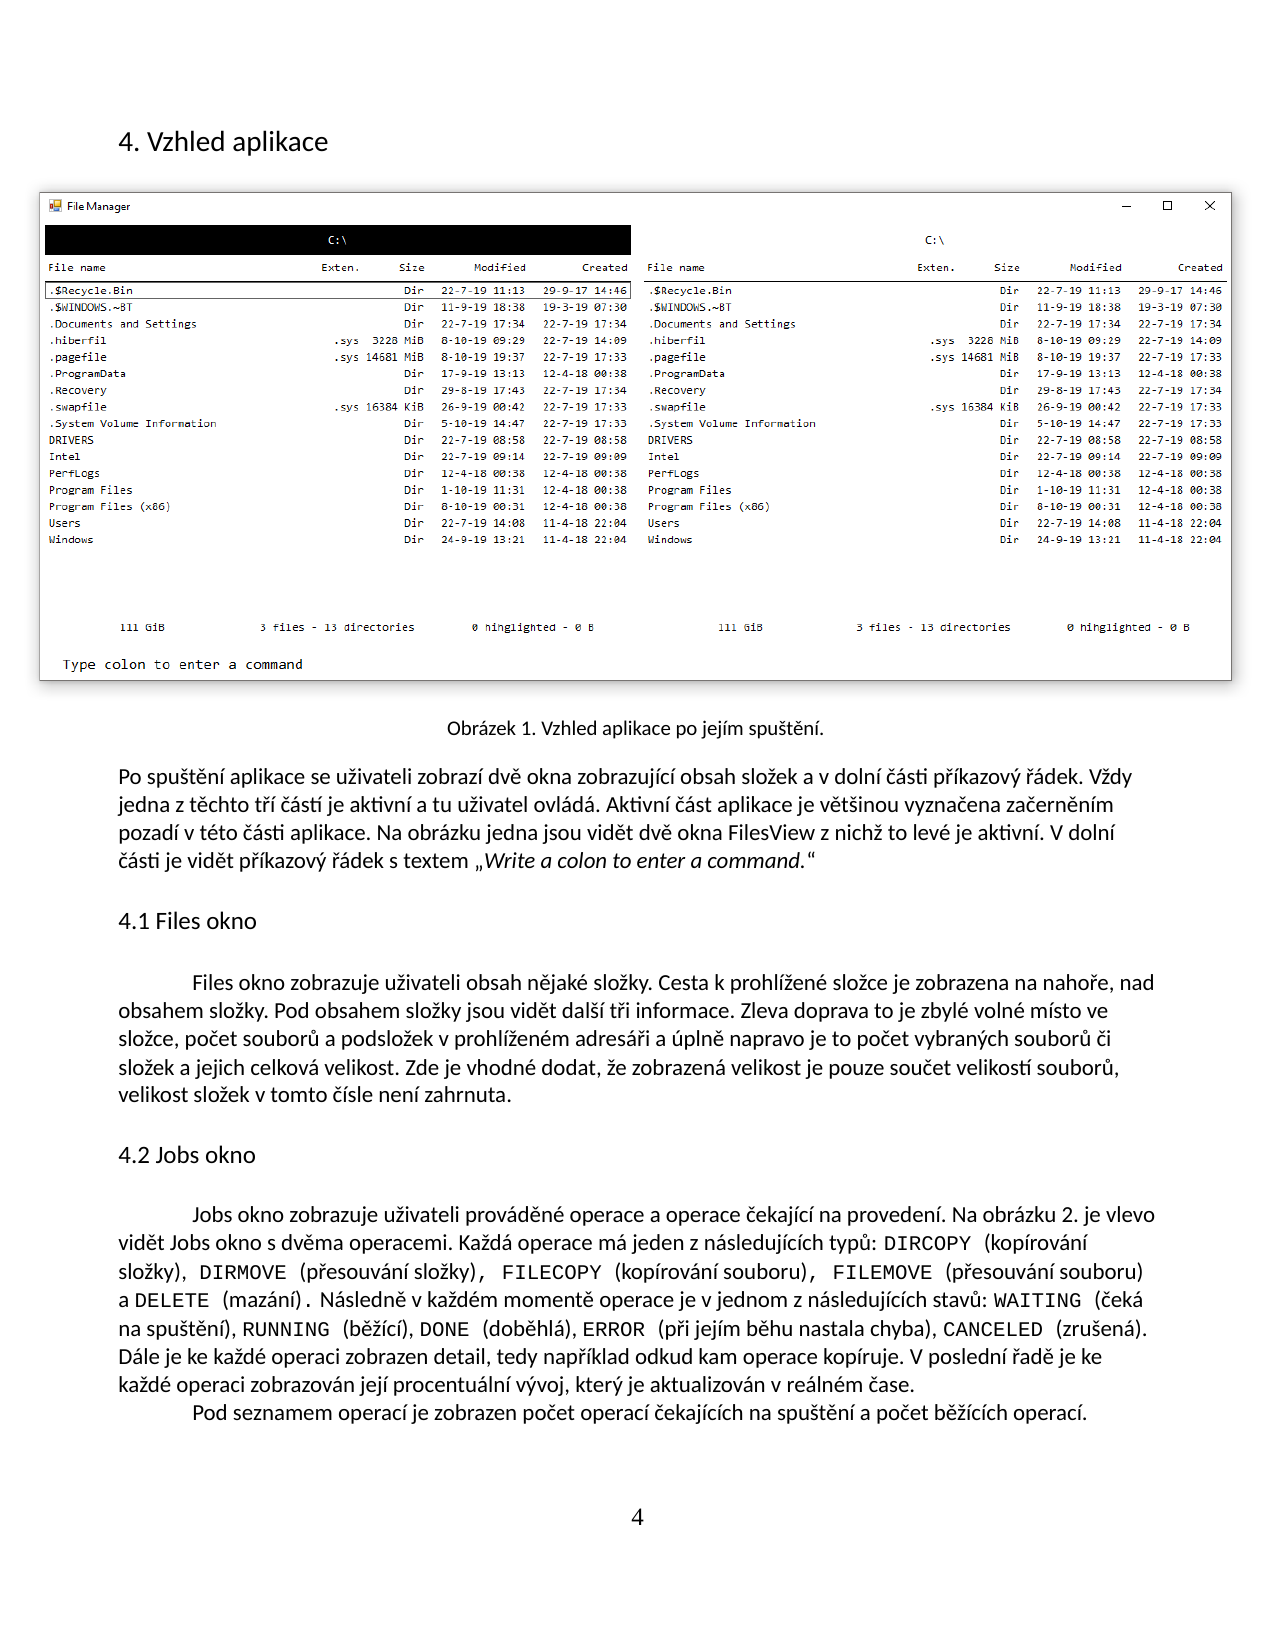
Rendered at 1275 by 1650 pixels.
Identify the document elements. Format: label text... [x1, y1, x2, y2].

text 4.2 Jobs okno [118, 1139, 1157, 1170]
text Pod seznamem operací je zobrazen počet operací čekajících na spuštění a počet běžících operací. [118, 1398, 1157, 1426]
picture [450, 723, 458, 732]
text Files okno zobrazuje uživateli obsah nějaké složky. Cesta k prohlížené složce je zobrazena na nahoře, nad obsahem složky. Pod obsahem složky jsou vidět další tři informace. Zleva doprava to je zbylé volné místo ve složce, počet souborů a podsložek v prohlíženém adresáři a úplně napravo je to počet vybraných souborů či složek a jejich celková velikost. Zde je vhodné dodat, že zobrazená velikost je pouze součet velikostí souborů, velikost složek v tomto čísle není zahrnuta. [118, 966, 1157, 1109]
text Po spuštění aplikace se uživateli zobrazí dvě okna zobrazující obsah složek a v dolní části příkazový řádek. Vždy jedna z těchto tří částí je aktivní a tu uživatel ovládá. Aktivní část aplikace je většinou vyznačena začerněním pozadí v této části aplikace. Na obrázku jedna jsou vidět dvě okna FilesView z nichž to levé je aktivní. V dolní části je vidět příkazový řádek s textem „Write a colon to enter a command.“ [118, 762, 1157, 874]
picture [4, 161, 1275, 732]
text Jobs okno zobrazuje uživateli prováděné operace a operace čekající na provedení. Na obrázku 2. je vlevo vidět Jobs okno s dvěma operacemi. Každá operace má jeden z následujících typů: DIRCOPY (kopírování složky), DIRMOVE (přesouvání složky), FILECOPY (kopírování souboru), FILEMOVE (přesouvání souboru) a DELETE (mazání). Následně v každém momentě operace je v jednom z následujících stavů: WAITING (čeká na spuštění), RUNNING (běžící), DONE (doběhlá), ERROR (při jejím běhu nastala chyba), CANCELED (zrušená). Dále je ke každé operaci zobrazen detail, tedy například odkud kam operace kopíruje. V poslední řadě je ke každé operaci zobrazován její procentuální vývoj, který je aktualizován v reálném čase. [118, 1200, 1157, 1398]
text 4.1 Files okno [118, 905, 1157, 936]
text 4. Vzhled aplikace [118, 123, 1157, 159]
